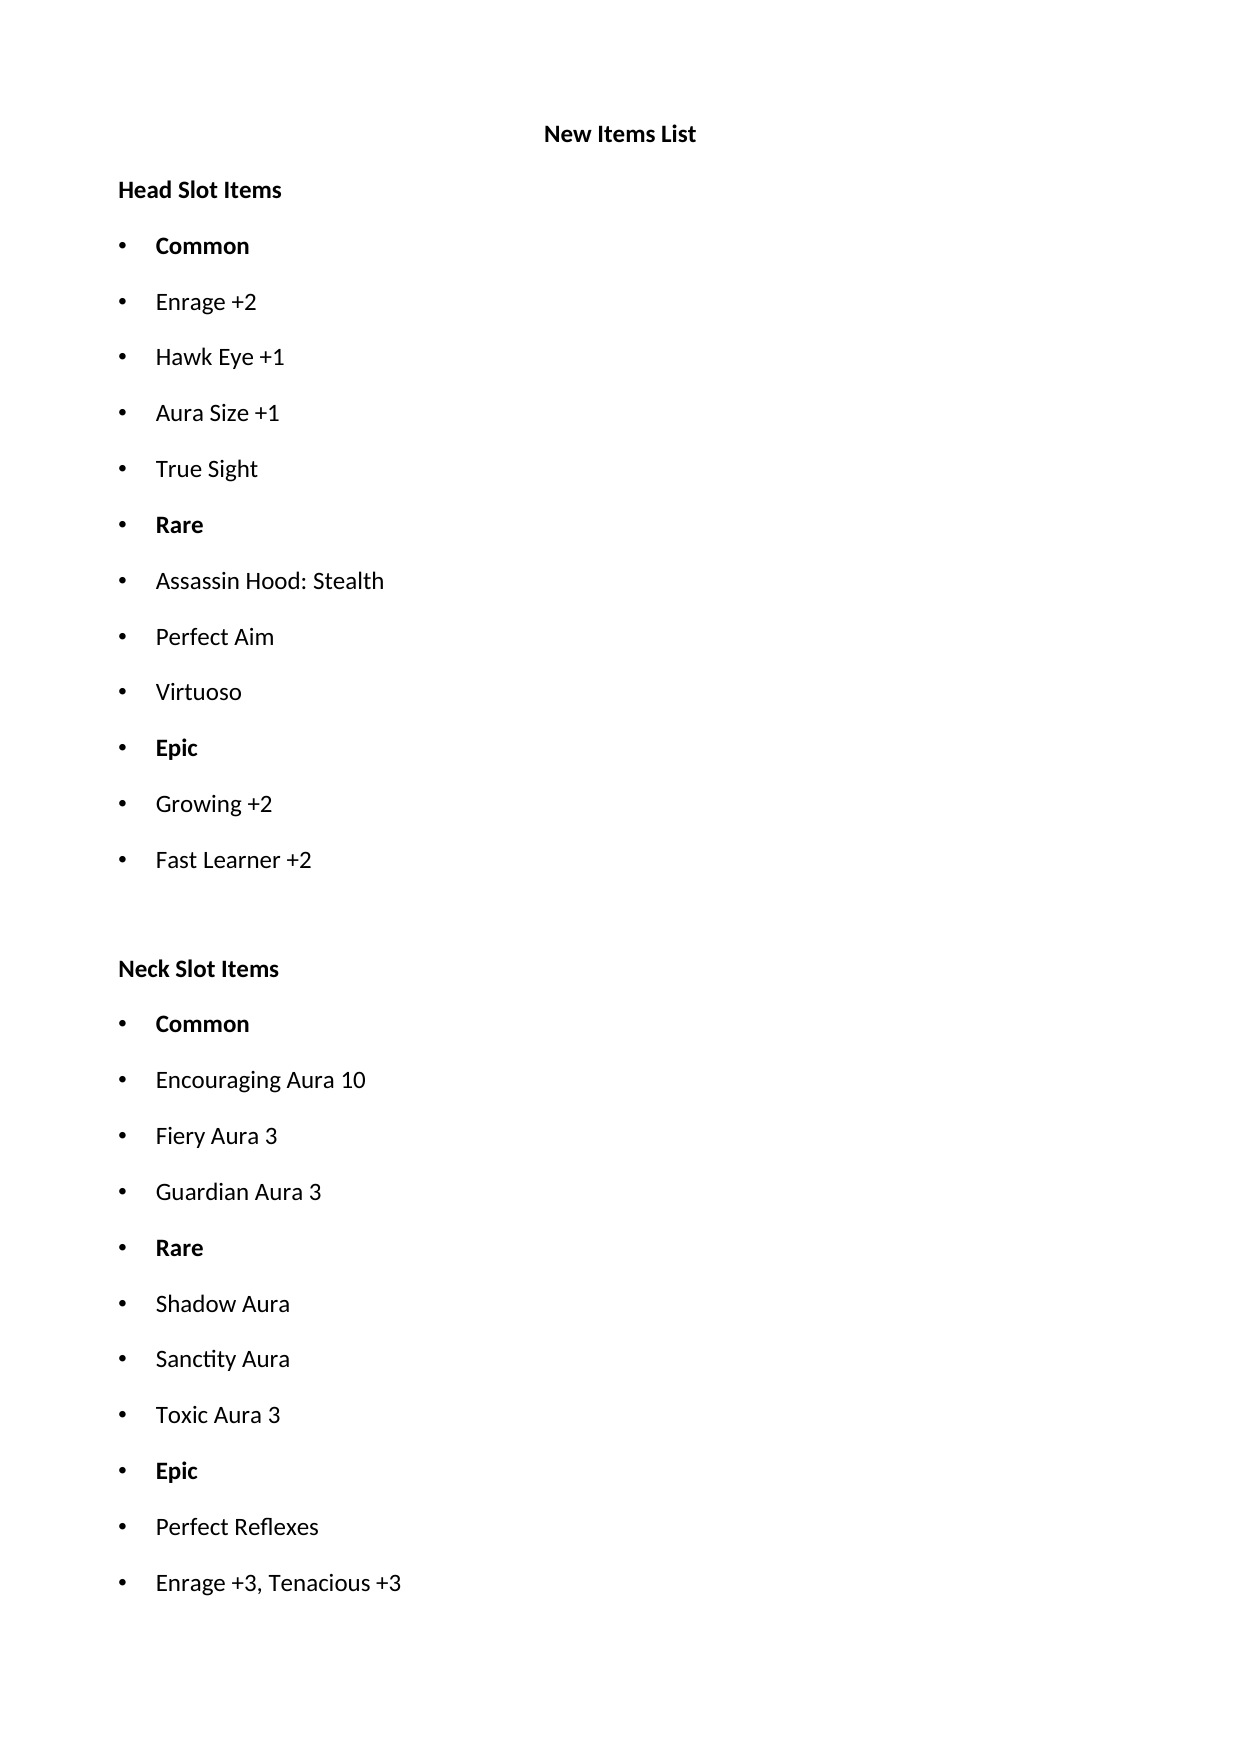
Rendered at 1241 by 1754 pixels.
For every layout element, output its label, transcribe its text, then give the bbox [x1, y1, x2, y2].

list Aura Size +1 [81, 397, 1122, 428]
list Common [81, 230, 1122, 260]
list Growing +2 [81, 788, 1122, 819]
list Perfect Aim [81, 621, 1122, 651]
list Rare [81, 509, 1122, 539]
list Enrage +2 [81, 286, 1122, 316]
list Perfect Reflexes [81, 1511, 1122, 1542]
list Shadow Aura [81, 1288, 1122, 1318]
list Sanctity Aura [81, 1344, 1122, 1374]
text New Items List [118, 118, 1122, 149]
text Head Slot Items [118, 174, 1122, 204]
list Fast Learner +2 [81, 844, 1122, 874]
list Hawk Eye +1 [81, 341, 1122, 372]
list Epic [81, 1455, 1122, 1486]
list Assassin Hood: Stealth [81, 565, 1122, 595]
list True Sight [81, 453, 1122, 484]
list Toxic Aura 3 [81, 1399, 1122, 1430]
list Epic [81, 732, 1122, 763]
list Encouraging Aura 10 [81, 1064, 1122, 1095]
list Rare [81, 1232, 1122, 1262]
list Common [81, 1009, 1122, 1039]
text Neck Slot Items [118, 953, 1122, 983]
list Enrage +3, Tenacious +3 [81, 1567, 1122, 1597]
list Guardian Aura 3 [81, 1176, 1122, 1207]
list Fiery Aura 3 [81, 1120, 1122, 1151]
list Virtuoso [81, 676, 1122, 707]
